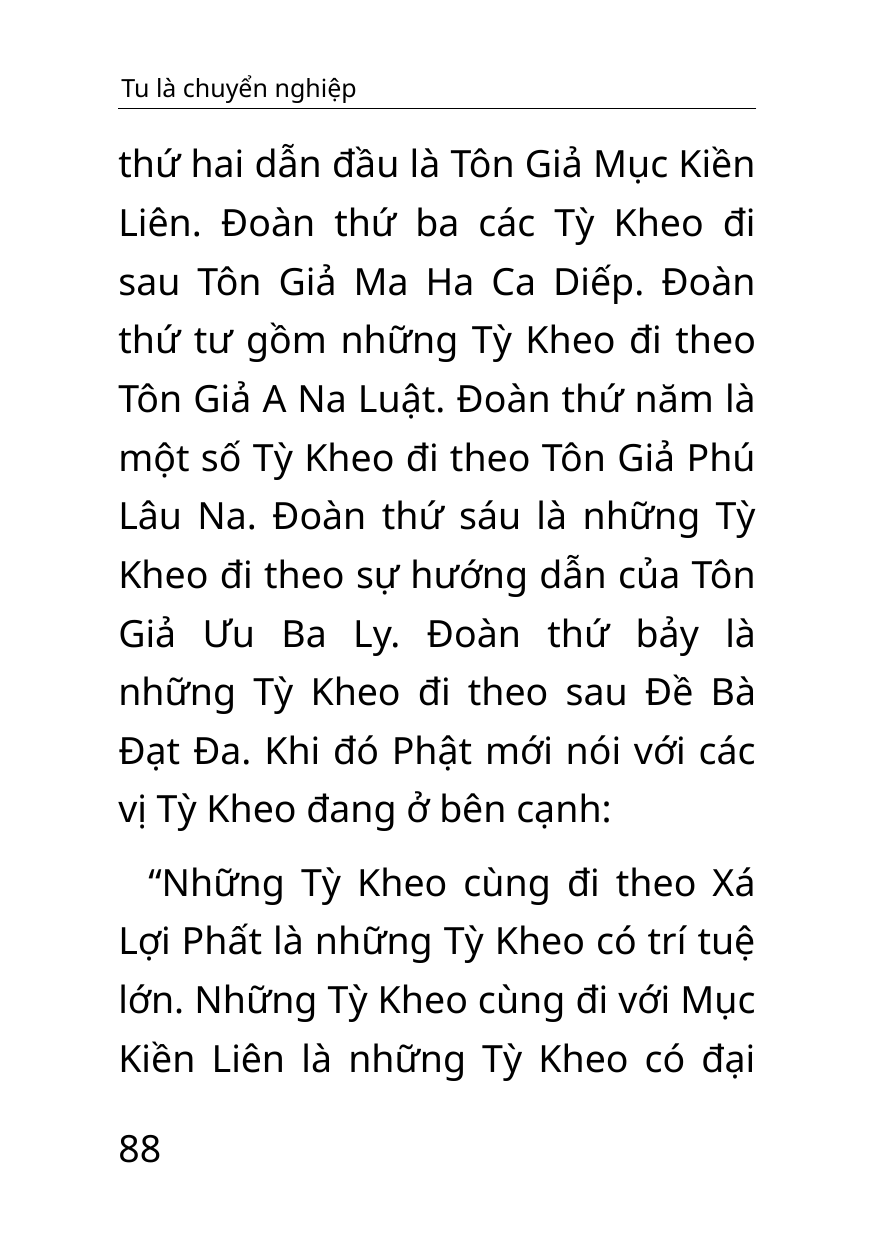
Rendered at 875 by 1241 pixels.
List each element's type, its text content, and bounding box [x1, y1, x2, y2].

text thứ hai dẫn đầu là Tôn Giả Mục Kiền Liên. Đoàn thứ ba các Tỳ Kheo đi sau Tôn Giả Ma Ha Ca Diếp. Đoàn thứ tư gồm những Tỳ Kheo đi theo Tôn Giả A Na Luật. Đoàn thứ năm là một số Tỳ Kheo đi theo Tôn Giả Phú Lâu Na. Đoàn thứ sáu là những Tỳ Kheo đi theo sự hướng dẫn của Tôn Giả Ưu Ba Ly. Đoàn thứ bảy là những Tỳ Kheo đi theo sau Đề Bà Đạt Đa. Khi đó Phật mới nói với các vị Tỳ Kheo đang ở bên cạnh: [118, 138, 756, 834]
text “Những Tỳ Kheo cùng đi theo Xá Lợi Phất là những Tỳ Kheo có trí tuệ lớn. Những Tỳ Kheo cùng đi với Mục Kiền Liên là những Tỳ Kheo có đại [118, 856, 756, 1083]
